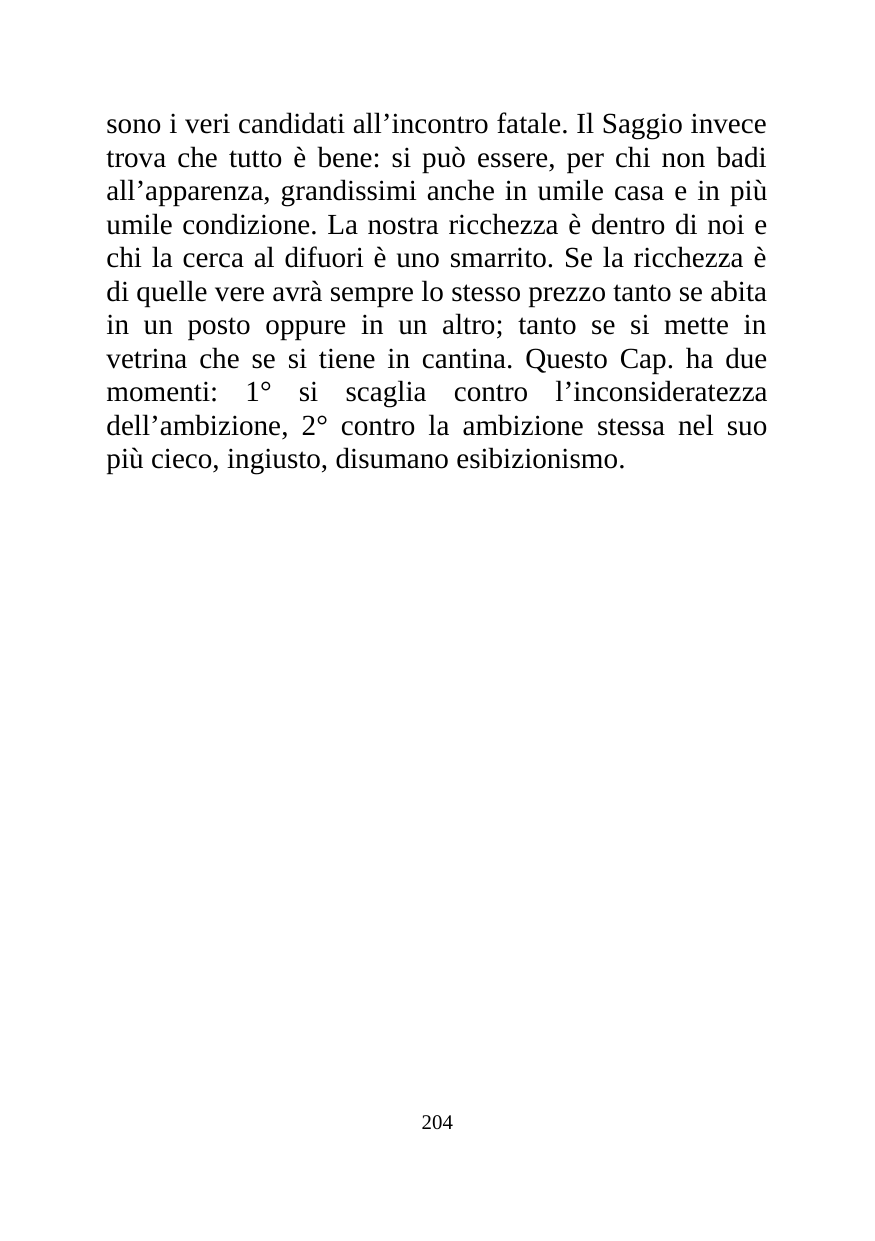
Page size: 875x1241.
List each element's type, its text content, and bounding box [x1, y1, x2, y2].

text sono i veri candidati all’incontro fatale. Il Saggio invece trova che tutto è bene: si può essere, per chi non badi all’apparenza, grandissimi anche in umile casa e in più umile condizione. La nostra ricchezza è dentro di noi e chi la cerca al difuori è uno smarrito. Se la ricchezza è di quelle vere avrà sempre lo stesso prezzo tanto se abita in un posto oppure in un altro; tanto se si mette in vetrina che se si tiene in cantina. Questo Cap. ha due momenti: 1° si scaglia contro l’inconsideratezza dell’ambizione, 2° contro la ambizione stessa nel suo più cieco, ingiusto, disumano esibizionismo. [106, 106, 768, 475]
